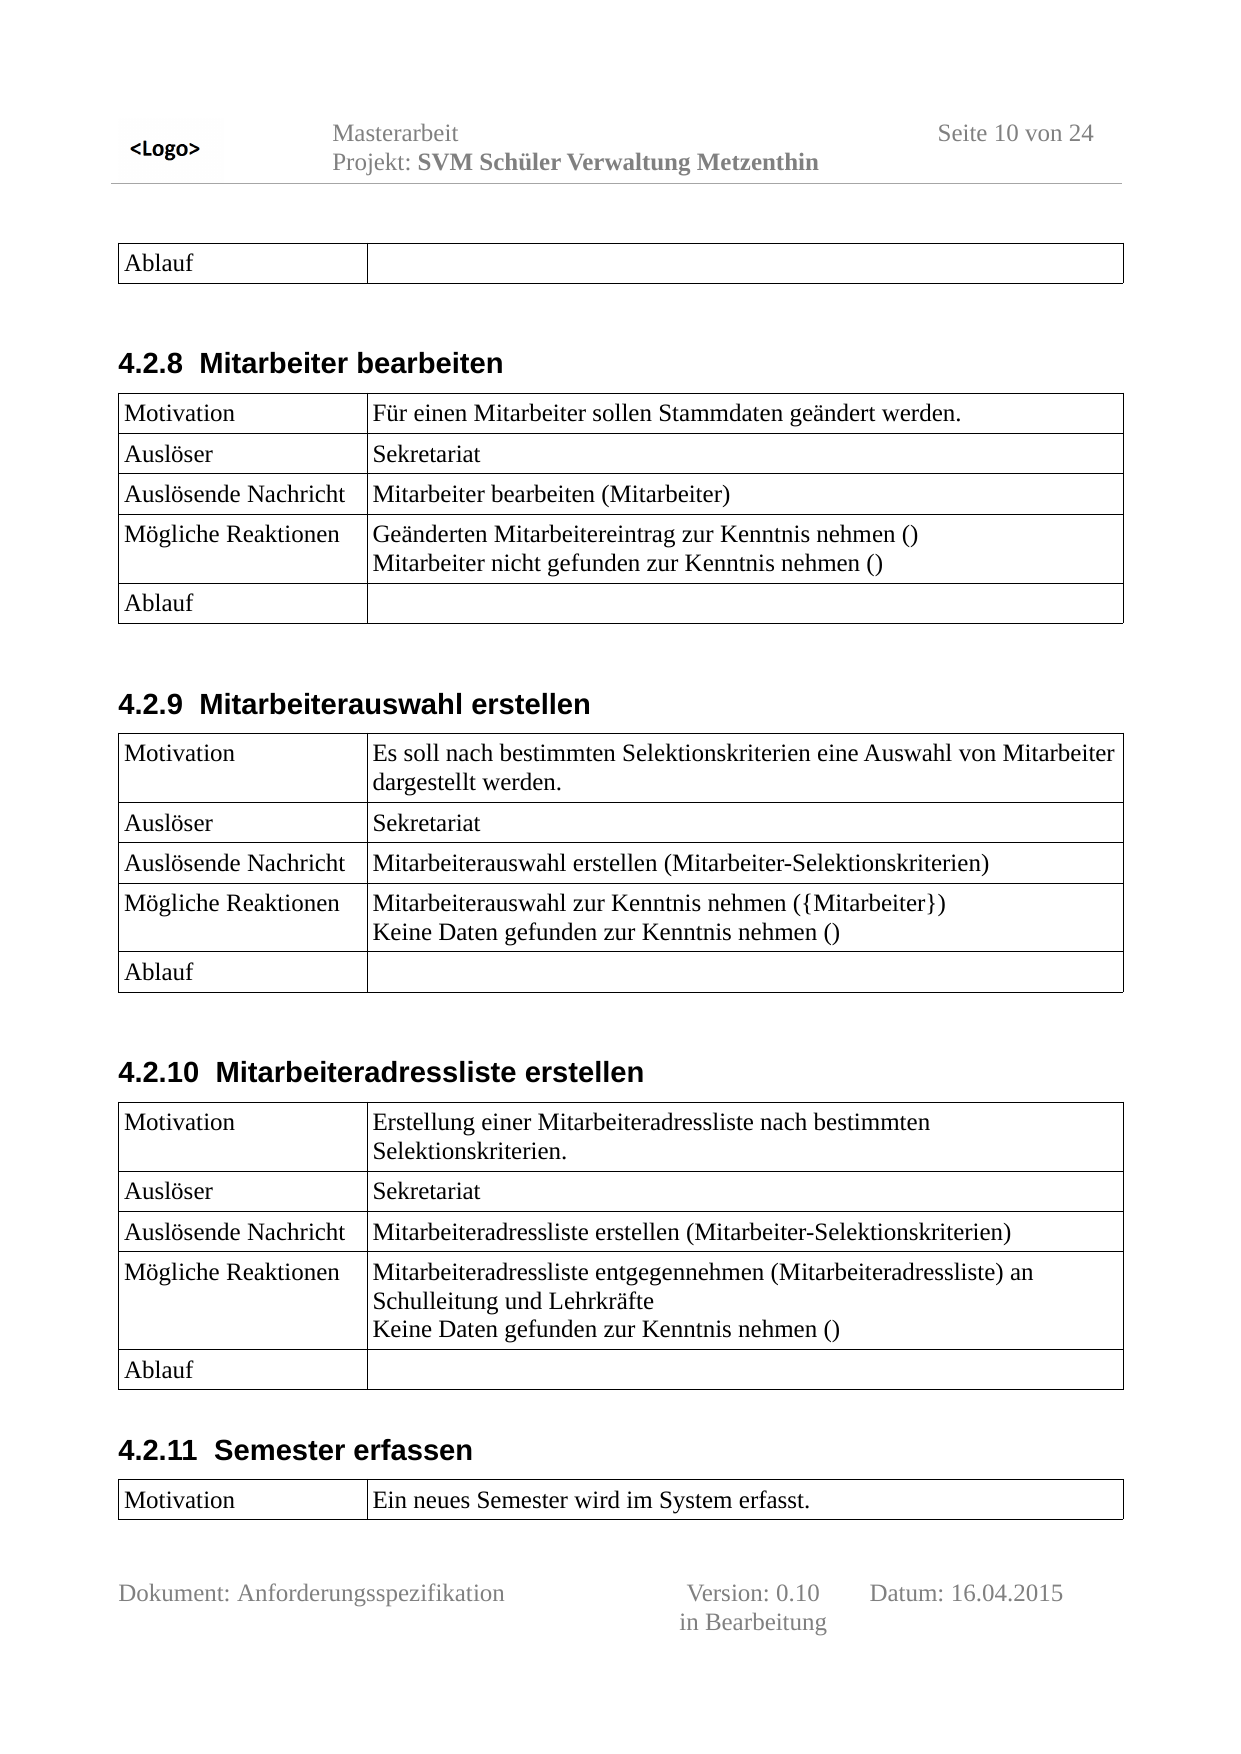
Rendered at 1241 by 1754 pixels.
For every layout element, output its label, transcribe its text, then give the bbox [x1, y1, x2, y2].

subtitle Mitarbeiter bearbeiten [118, 347, 1122, 380]
table_cell Ablauf [119, 952, 367, 992]
table_cell Auslöser [119, 1172, 367, 1211]
table_cell [368, 584, 1123, 623]
table_header Motivation [119, 394, 367, 433]
table_cell Sekretariat [368, 434, 1123, 473]
table_cell Mögliche Reaktionen [119, 1252, 367, 1349]
table_cell [368, 1350, 1123, 1389]
subtitle Semester erfassen [118, 1433, 1122, 1466]
table_cell Auslösende Nachricht [119, 1212, 367, 1251]
table_cell Mögliche Reaktionen [119, 884, 367, 951]
table_cell Ablauf [119, 1350, 367, 1389]
table_header Erstellung einer Mitarbeiteradressliste nach bestimmten Selektionskriterien. [368, 1103, 1123, 1171]
table_cell Geänderten Mitarbeitereintrag zur Kenntnis nehmen () Mitarbeiter nicht gefunden zur Kenntnis nehmen () [368, 515, 1123, 583]
table_cell Ablauf [119, 244, 367, 283]
table_header Es soll nach bestimmten Selektionskriterien eine Auswahl von Mitarbeiter dargestellt werden. [368, 734, 1123, 802]
table_cell [368, 952, 1123, 992]
table_cell Auslösende Nachricht [119, 843, 367, 882]
table_cell Sekretariat [368, 1172, 1123, 1211]
table_cell Auslöser [119, 803, 367, 842]
table_cell Mitarbeiterauswahl erstellen (Mitarbeiter-Selektionskriterien) [368, 843, 1123, 882]
table_header Motivation [119, 734, 367, 802]
picture [118, 118, 224, 183]
table_cell Auslöser [119, 434, 367, 473]
table_header Motivation [119, 1103, 367, 1171]
table_header Ein neues Semester wird im System erfasst. [368, 1480, 1123, 1519]
table_header Für einen Mitarbeiter sollen Stammdaten geändert werden. [368, 394, 1123, 433]
table_cell [368, 244, 1123, 283]
subtitle Mitarbeiteradressliste erstellen [118, 1056, 1122, 1089]
table_cell Mitarbeiteradressliste entgegennehmen (Mitarbeiteradressliste) an Schulleitung und Lehrkräfte Keine Daten gefunden zur Kenntnis nehmen () [368, 1252, 1123, 1349]
table_header Motivation [119, 1480, 367, 1519]
table_cell Mögliche Reaktionen [119, 515, 367, 583]
table_cell Ablauf [119, 584, 367, 623]
table_cell Mitarbeiter bearbeiten (Mitarbeiter) [368, 474, 1123, 513]
subtitle Mitarbeiterauswahl erstellen [118, 687, 1122, 720]
table_cell Sekretariat [368, 803, 1123, 842]
table_cell Mitarbeiterauswahl zur Kenntnis nehmen ({Mitarbeiter}) Keine Daten gefunden zur Kenntnis nehmen () [368, 884, 1123, 951]
table_cell Auslösende Nachricht [119, 474, 367, 513]
table_cell Mitarbeiteradressliste erstellen (Mitarbeiter-Selektionskriterien) [368, 1212, 1123, 1251]
